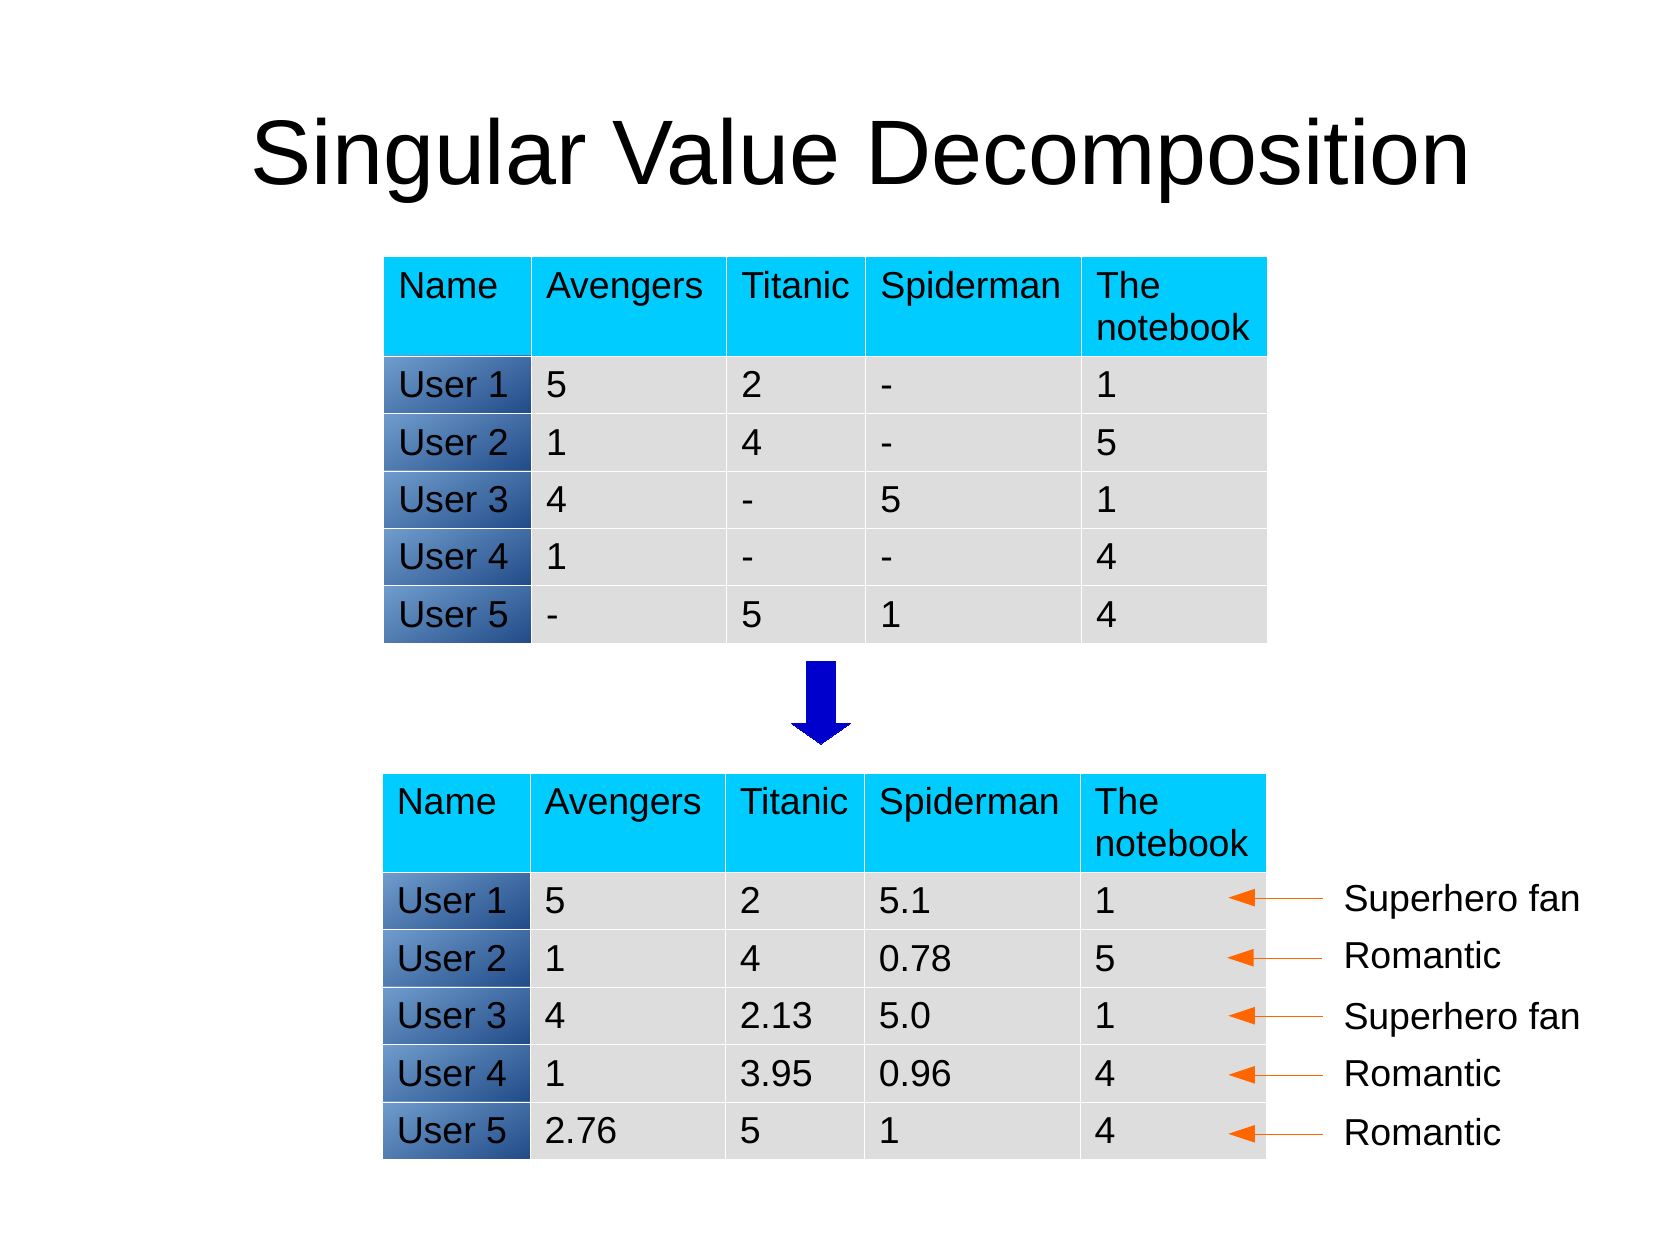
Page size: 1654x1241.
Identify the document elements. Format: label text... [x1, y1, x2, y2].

table_cell User 1 [383, 873, 530, 929]
table_header Avengers [531, 774, 725, 872]
table_header Name [383, 774, 530, 872]
text_box Superhero fan [1328, 870, 1613, 927]
table_cell 5 [1081, 930, 1266, 987]
table_cell - [866, 357, 1081, 413]
table_cell - [866, 414, 1081, 471]
table_cell 4 [1082, 586, 1267, 643]
table_cell 1 [531, 930, 725, 987]
table_cell 4 [727, 414, 865, 471]
table_cell 5 [532, 357, 726, 413]
table_header The notebook [1081, 774, 1266, 872]
table_cell 0.78 [865, 930, 1080, 987]
table_cell - [727, 472, 865, 528]
table_cell 5 [727, 586, 865, 643]
table_cell - [866, 529, 1081, 585]
table_cell - [727, 529, 865, 585]
table_cell 2.76 [531, 1103, 725, 1159]
table_header Avengers [532, 257, 726, 356]
table_cell 5.0 [865, 988, 1080, 1044]
table_cell User 2 [384, 414, 531, 471]
table_cell - [532, 586, 726, 643]
table_cell 4 [1081, 1103, 1266, 1159]
title Singular Value Decomposition [82, 49, 1571, 257]
table_cell 1 [1081, 873, 1266, 929]
table_cell User 3 [383, 988, 530, 1044]
table_cell 1 [532, 529, 726, 585]
table_header Spiderman [865, 774, 1080, 872]
table_cell User 4 [384, 529, 531, 585]
table_cell 0.96 [865, 1045, 1080, 1102]
table_cell User 5 [384, 586, 531, 643]
table_cell 1 [1082, 357, 1267, 413]
table_cell 4 [531, 988, 725, 1044]
table_cell 1 [532, 414, 726, 471]
table_cell User 3 [384, 472, 531, 528]
table_cell User 1 [384, 357, 531, 413]
table_cell 2 [727, 357, 865, 413]
table_cell 1 [1082, 472, 1267, 528]
table_header Titanic [726, 774, 864, 872]
table_cell 4 [726, 930, 864, 987]
table_header Spiderman [866, 257, 1081, 356]
text_box Superhero fan [1328, 988, 1613, 1045]
table_cell 1 [866, 586, 1081, 643]
table_cell 4 [532, 472, 726, 528]
table_cell 1 [865, 1103, 1080, 1159]
table_header The notebook [1082, 257, 1267, 356]
table_cell 5 [866, 472, 1081, 528]
table_cell 5 [1082, 414, 1267, 471]
table_cell 4 [1081, 1045, 1266, 1102]
table_cell 5 [726, 1103, 864, 1159]
table_cell 1 [1081, 988, 1266, 1044]
text_box Romantic [1328, 1045, 1613, 1103]
table_header Name [384, 257, 531, 356]
text_box Romantic [1328, 927, 1613, 984]
table_cell 5.1 [865, 873, 1080, 929]
table_cell 5 [531, 873, 725, 929]
text_box [791, 661, 851, 745]
table_cell 2 [726, 873, 864, 929]
table_cell 2.13 [726, 988, 864, 1044]
table_header Titanic [727, 257, 865, 356]
table_cell 4 [1082, 529, 1267, 585]
table_cell 1 [531, 1045, 725, 1102]
text_box Romantic [1328, 1104, 1613, 1162]
table_cell User 5 [383, 1103, 530, 1159]
table_cell 3.95 [726, 1045, 864, 1102]
table_cell User 4 [383, 1045, 530, 1102]
table_cell User 2 [383, 930, 530, 987]
